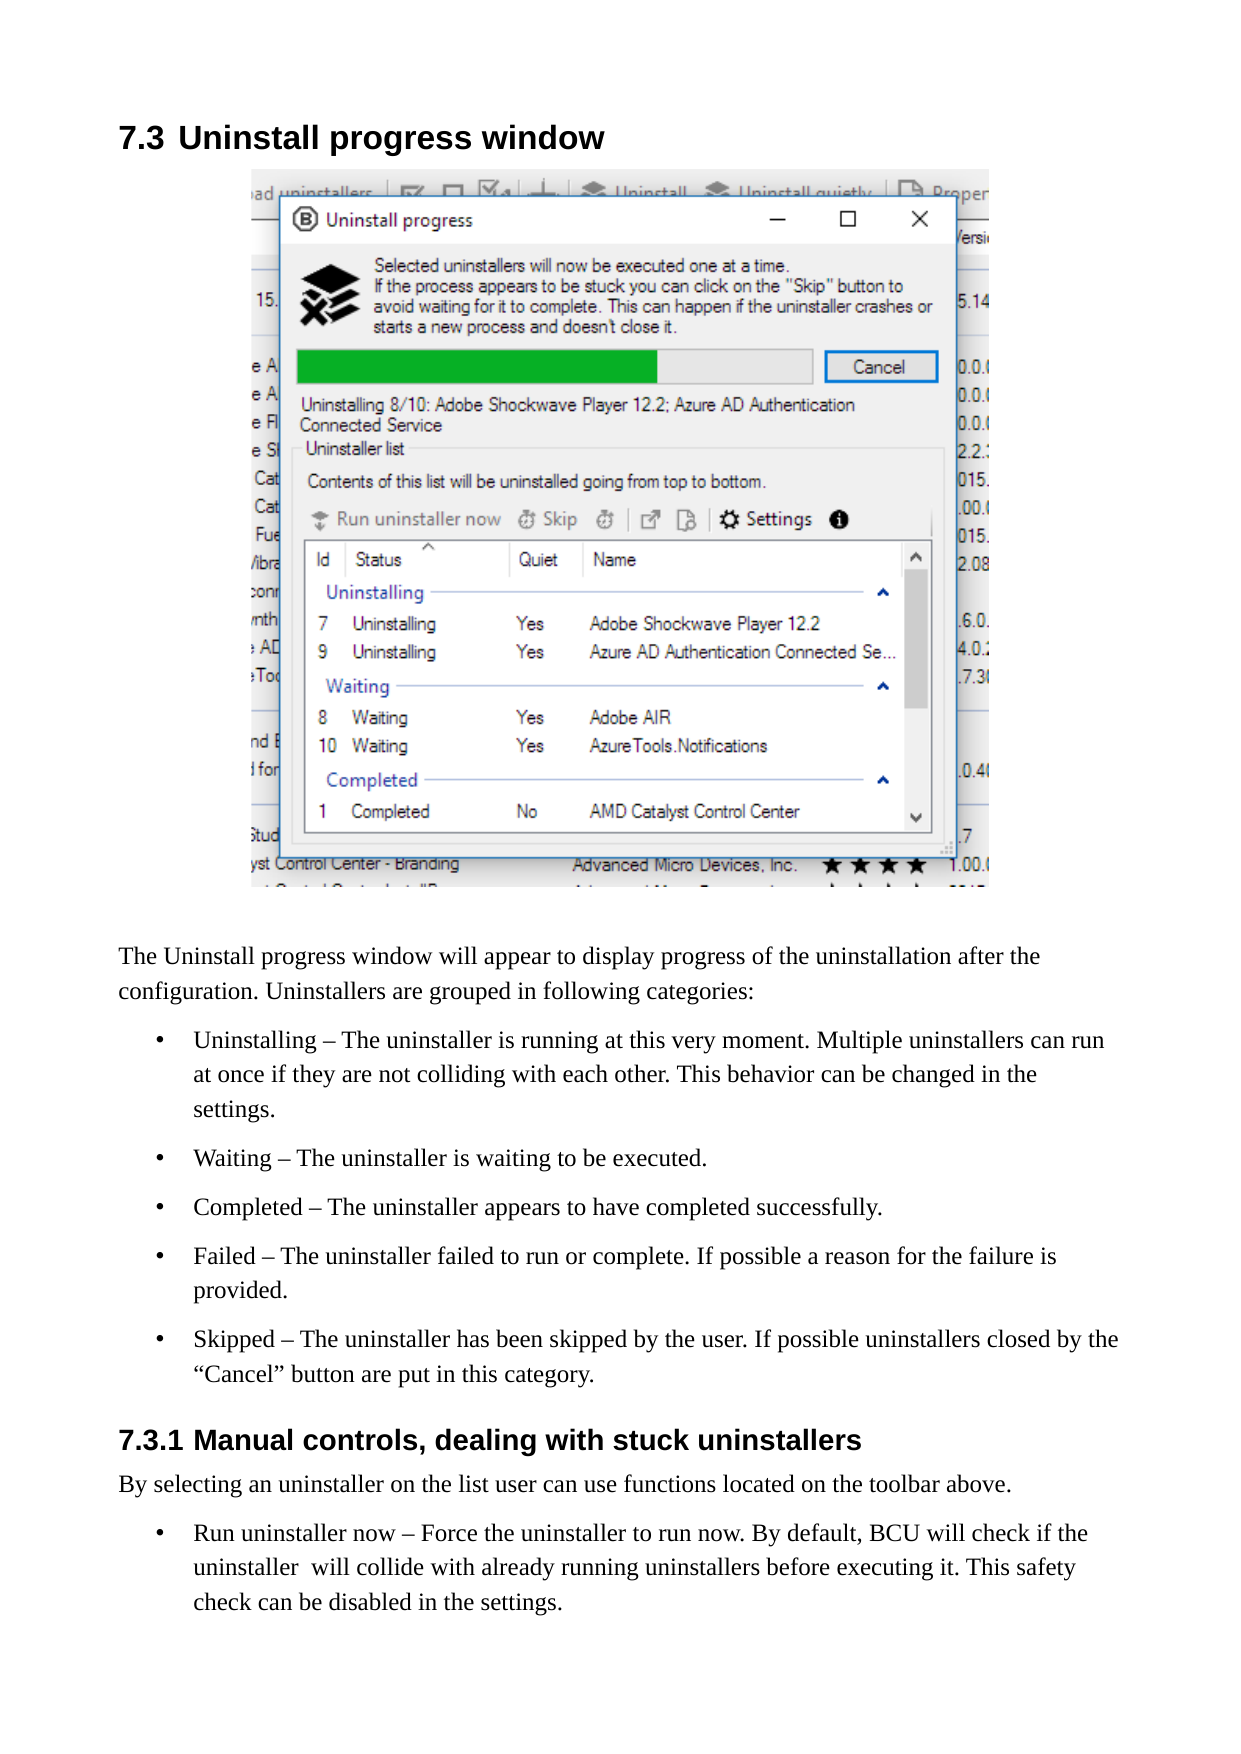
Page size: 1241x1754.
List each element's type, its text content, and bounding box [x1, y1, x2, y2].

list Run uninstaller now – Force the uninstaller to run now. By default, BCU will check if the uninstaller will collide with already running uninstallers before executing it. This safety check can be disabled in the settings. [156, 1518, 1122, 1616]
list Waiting – The uninstaller is waiting to be executed. [156, 1143, 1122, 1172]
list Failed – The uninstaller failed to run or complete. If possible a reason for the failure is provided. [156, 1241, 1122, 1304]
subtitle Uninstall progress window [118, 118, 1122, 157]
list Completed – The uninstaller appears to have completed successfully. [156, 1192, 1122, 1221]
subtitle Manual controls, dealing with stuck uninstallers [118, 1423, 1122, 1456]
picture [251, 169, 989, 887]
text By selecting an uninstaller on the list user can use functions located on the toolbar above. [118, 1469, 1122, 1498]
list Uninstalling – The uninstaller is running at this very moment. Multiple uninstallers can run at once if they are not colliding with each other. This behavior can be changed in the settings. [156, 1025, 1122, 1122]
list Skipped – The uninstaller has been skipped by the user. If possible uninstallers closed by the “Cancel” button are put in this category. [156, 1324, 1122, 1388]
text The Uninstall progress window will appear to display progress of the uninstallation after the configuration. Uninstallers are grouped in following categories: [118, 941, 1122, 1004]
